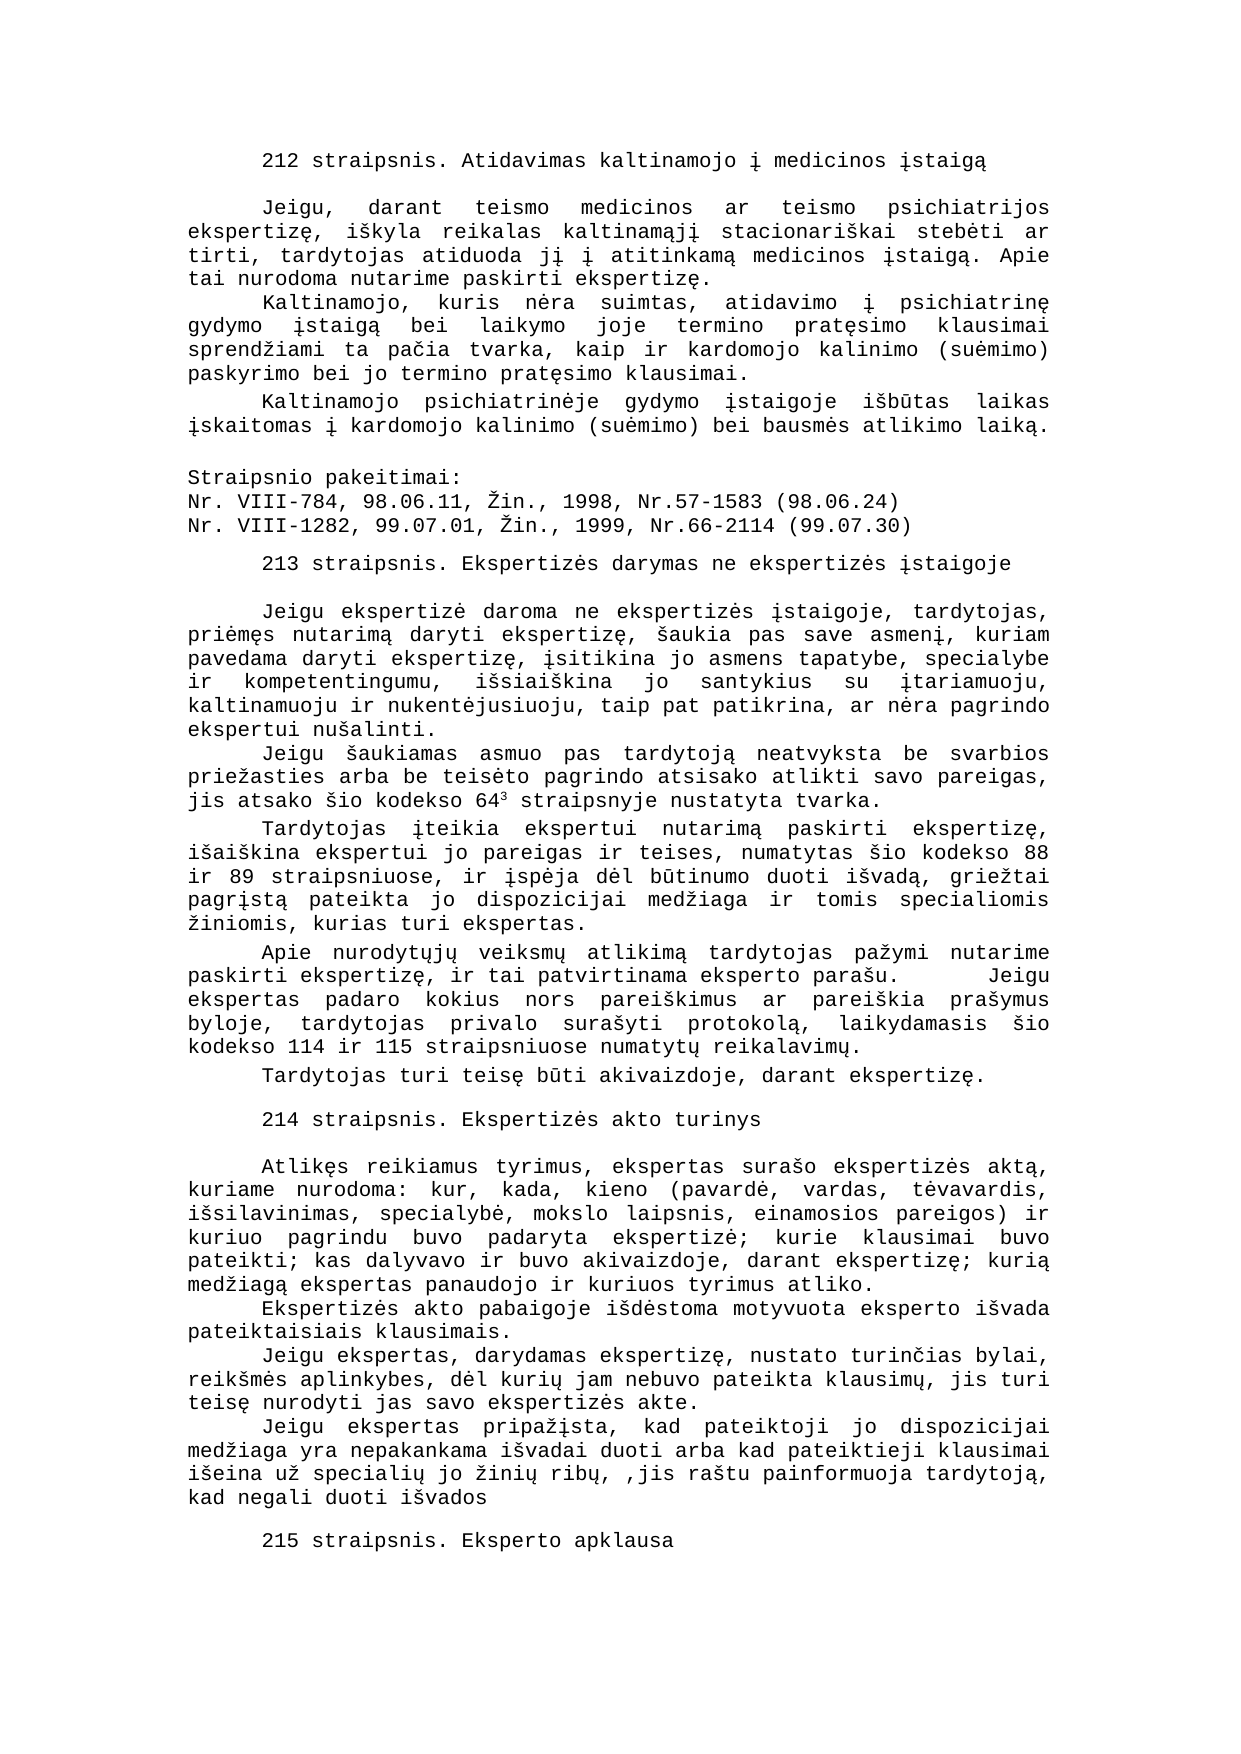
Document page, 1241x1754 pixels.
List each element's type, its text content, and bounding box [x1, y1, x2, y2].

text Nr. VIII-784, 98.06.11, Žin., 1998, Nr.57-1583 (98.06.24) [187, 491, 1050, 515]
text Apie nurodytųjų veiksmų atlikimą tardytojas pažymi nutarime paskirti ekspertizę, ir tai patvirtinama eksperto parašu. Jeigu ekspertas padaro kokius nors pareiškimus ar pareiškia prašymus byloje, tardytojas privalo surašyti protokolą, laikydamasis šio kodekso 114 ir 115 straipsniuose numatytų reikalavimų. [187, 942, 1050, 1060]
text Jeigu ekspertas, darydamas ekspertizę, nustato turinčias bylai, reikšmės aplinkybes, dėl kurių jam nebuvo pateikta klausimų, jis turi teisę nurodyti jas savo ekspertizės akte. [187, 1345, 1050, 1416]
text Jeigu ekspertizė daroma ne ekspertizės įstaigoje, tardytojas, priėmęs nutarimą daryti ekspertizę, šaukia pas save asmenį, kuriam pavedama daryti ekspertizę, įsitikina jo asmens tapatybe, specialybe ir kompetentingumu, išsiaiškina jo santykius su įtariamuoju, kaltinamuoju ir nukentėjusiuoju, taip pat patikrina, ar nėra pagrindo ekspertui nušalinti. [187, 601, 1050, 742]
text 215 straipsnis. Eksperto apklausa [187, 1531, 1050, 1554]
text 212 straipsnis. Atidavimas kaltinamojo į medicinos įstaigą [187, 150, 1050, 174]
text 213 straipsnis. Ekspertizės darymas ne ekspertizės įstaigoje [187, 553, 1050, 577]
text Jeigu ekspertas pripažįsta, kad pateiktoji jo dispozicijai medžiaga yra nepakankama išvadai duoti arba kad pateiktieji klausimai išeina už specialių jo žinių ribų, ,jis raštu painformuoja tardytoją, kad negali duoti išvados [187, 1416, 1050, 1511]
text Jeigu, darant teismo medicinos ar teismo psichiatrijos ekspertizę, iškyla reikalas kaltinamąjį stacionariškai stebėti ar tirti, tardytojas atiduoda jį į atitinkamą medicinos įstaigą. Apie tai nurodoma nutarime paskirti ekspertizę. [187, 197, 1050, 292]
text 214 straipsnis. Ekspertizės akto turinys [187, 1108, 1050, 1132]
text Kaltinamojo psichiatrinėje gydymo įstaigoje išbūtas laikas įskaitomas į kardomojo kalinimo (suėmimo) bei bausmės atlikimo laiką. [187, 391, 1050, 439]
text Kaltinamojo, kuris nėra suimtas, atidavimo į psichiatrinę gydymo įstaigą bei laikymo joje termino pratęsimo klausimai sprendžiami ta pačia tvarka, kaip ir kardomojo kalinimo (suėmimo) paskyrimo bei jo termino pratęsimo klausimai. [187, 292, 1050, 386]
text Jeigu šaukiamas asmuo pas tardytoją neatvyksta be svarbios priežasties arba be teisėto pagrindo atsisako atlikti savo pareigas, jis atsako šio kodekso 643 straipsnyje nustatyta tvarka. [187, 742, 1050, 813]
text Ekspertizės akto pabaigoje išdėstoma motyvuota eksperto išvada pateiktaisiais klausimais. [187, 1298, 1050, 1345]
text Tardytojas įteikia ekspertui nutarimą paskirti ekspertizę, išaiškina ekspertui jo pareigas ir teises, numatytas šio kodekso 88 ir 89 straipsniuose, ir įspėja dėl būtinumo duoti išvadą, griežtai pagrįstą pateikta jo dispozicijai medžiaga ir tomis specialiomis žiniomis, kurias turi ekspertas. [187, 818, 1050, 937]
text Atlikęs reikiamus tyrimus, ekspertas surašo ekspertizės aktą, kuriame nurodoma: kur, kada, kieno (pavardė, vardas, tėvavardis, išsilavinimas, specialybė, mokslo laipsnis, einamosios pareigos) ir kuriuo pagrindu buvo padaryta ekspertizė; kurie klausimai buvo pateikti; kas dalyvavo ir buvo akivaizdoje, darant ekspertizę; kurią medžiagą ekspertas panaudojo ir kuriuos tyrimus atliko. [187, 1156, 1050, 1298]
text Tardytojas turi teisę būti akivaizdoje, darant ekspertizę. [187, 1065, 1050, 1088]
text Nr. VIII-1282, 99.07.01, Žin., 1999, Nr.66-2114 (99.07.30) [187, 515, 1050, 538]
text Straipsnio pakeitimai: [187, 467, 1050, 491]
